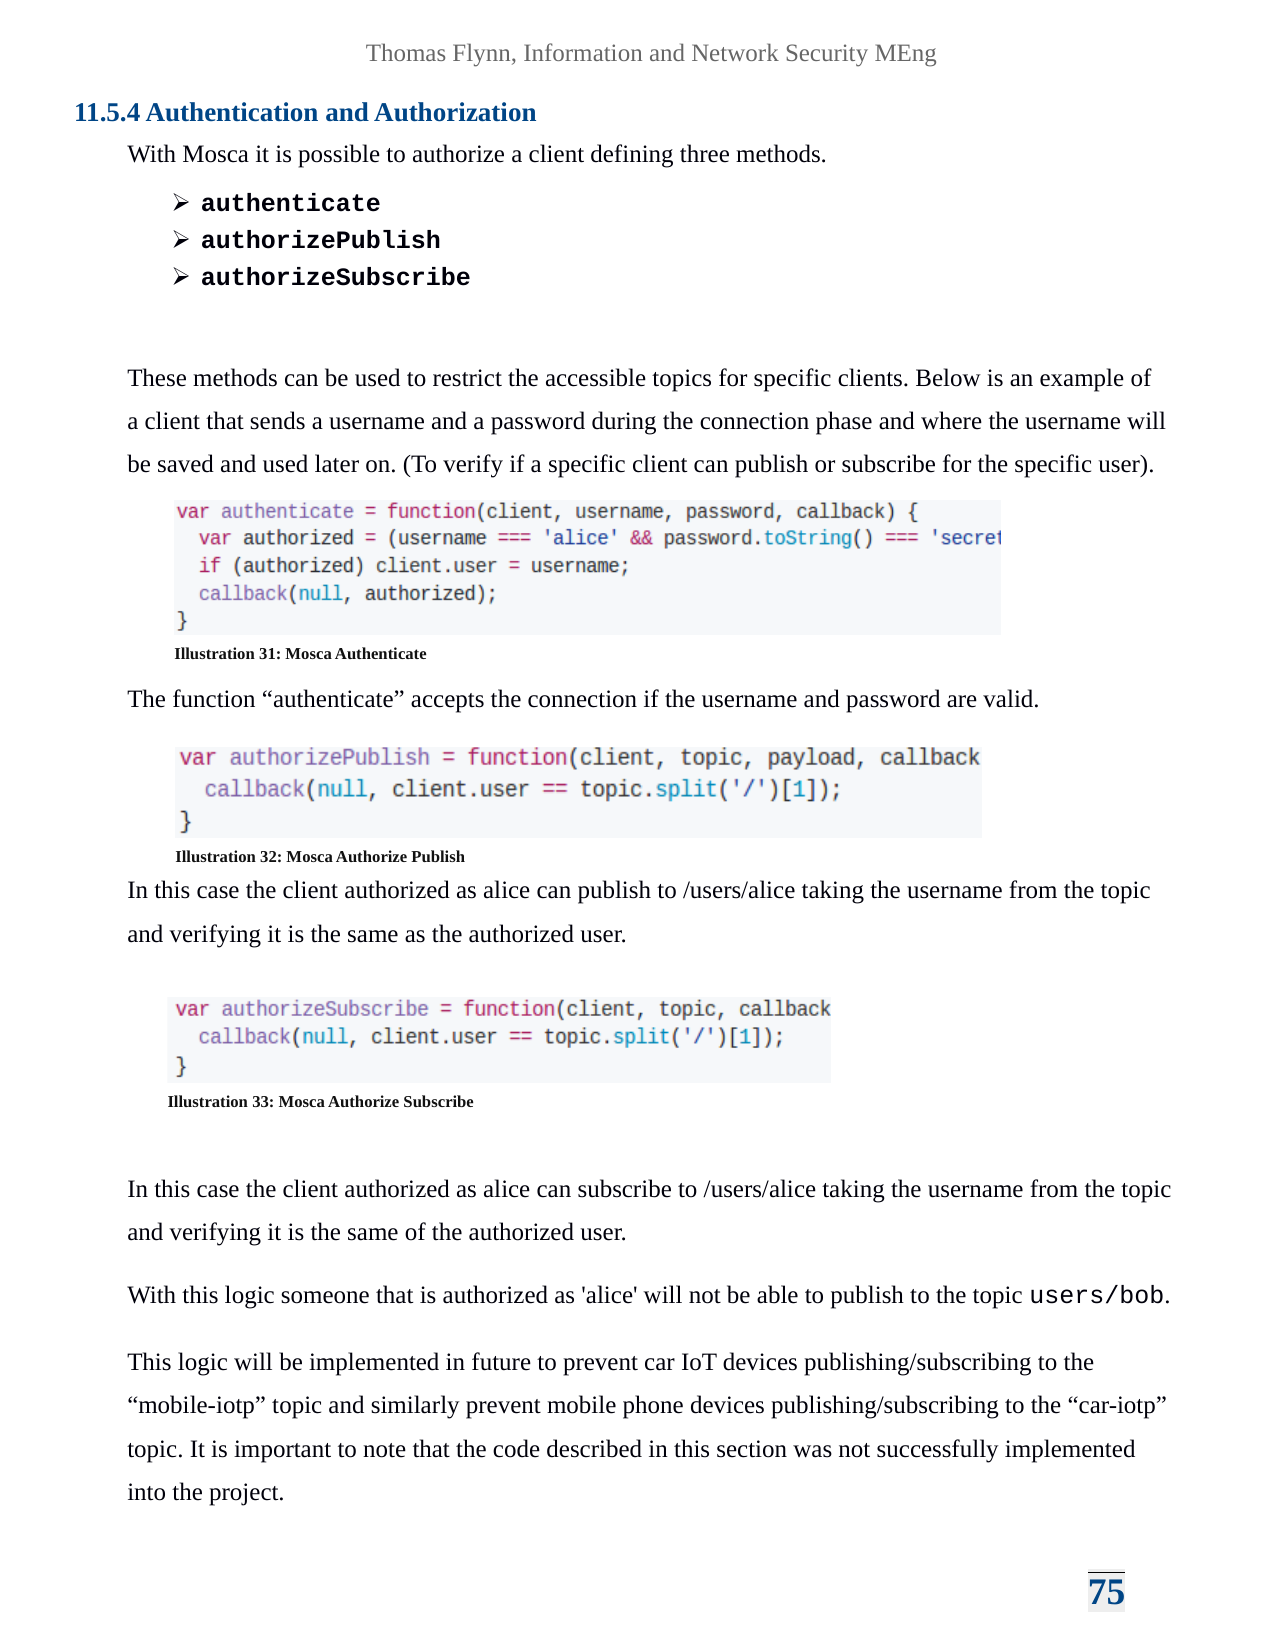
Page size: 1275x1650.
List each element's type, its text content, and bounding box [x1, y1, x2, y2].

text Illustration 31: Mosca Authenticate [174, 635, 1001, 663]
list authenticate [171, 188, 1125, 219]
list authorizeSubscribe [171, 262, 1125, 293]
text In this case the client authorized as alice can subscribe to /users/alice taking the username from the topic and verifying it is the same of the authorized user. [127, 1174, 1172, 1246]
picture [175, 747, 982, 838]
text With this logic someone that is authorized as 'alice' will not be able to publish to the topic users/bob. [127, 1281, 1172, 1311]
text In this case the client authorized as alice can publish to /users/alice taking the username from the topic and verifying it is the same as the authorized user. [127, 876, 1172, 947]
text Illustration 32: Mosca Authorize Publish [175, 838, 982, 866]
text With Mosca it is possible to authorize a client defining three methods. [127, 139, 1125, 168]
picture [167, 997, 831, 1083]
subtitle 11.5.4 Authentication and Authorization [74, 96, 1125, 127]
list authorizePublish [171, 225, 1125, 256]
picture [174, 500, 1001, 635]
text The function “authenticate” accepts the connection if the username and password are valid. [127, 684, 1125, 713]
text Illustration 33: Mosca Authorize Subscribe [167, 1083, 831, 1111]
text This logic will be implemented in future to prevent car IoT devices publishing/subscribing to the “mobile-iotp” topic and similarly prevent mobile phone devices publishing/subscribing to the “car-iotp” topic. It is important to note that the code described in this section was not successfully implemented into the project. [127, 1347, 1172, 1506]
text These methods can be used to restrict the accessible topics for specific clients. Below is an example of a client that sends a username and a password during the connection phase and where the username will be saved and used later on. (To verify if a specific client can publish or subscribe for the specific user). [127, 363, 1166, 478]
